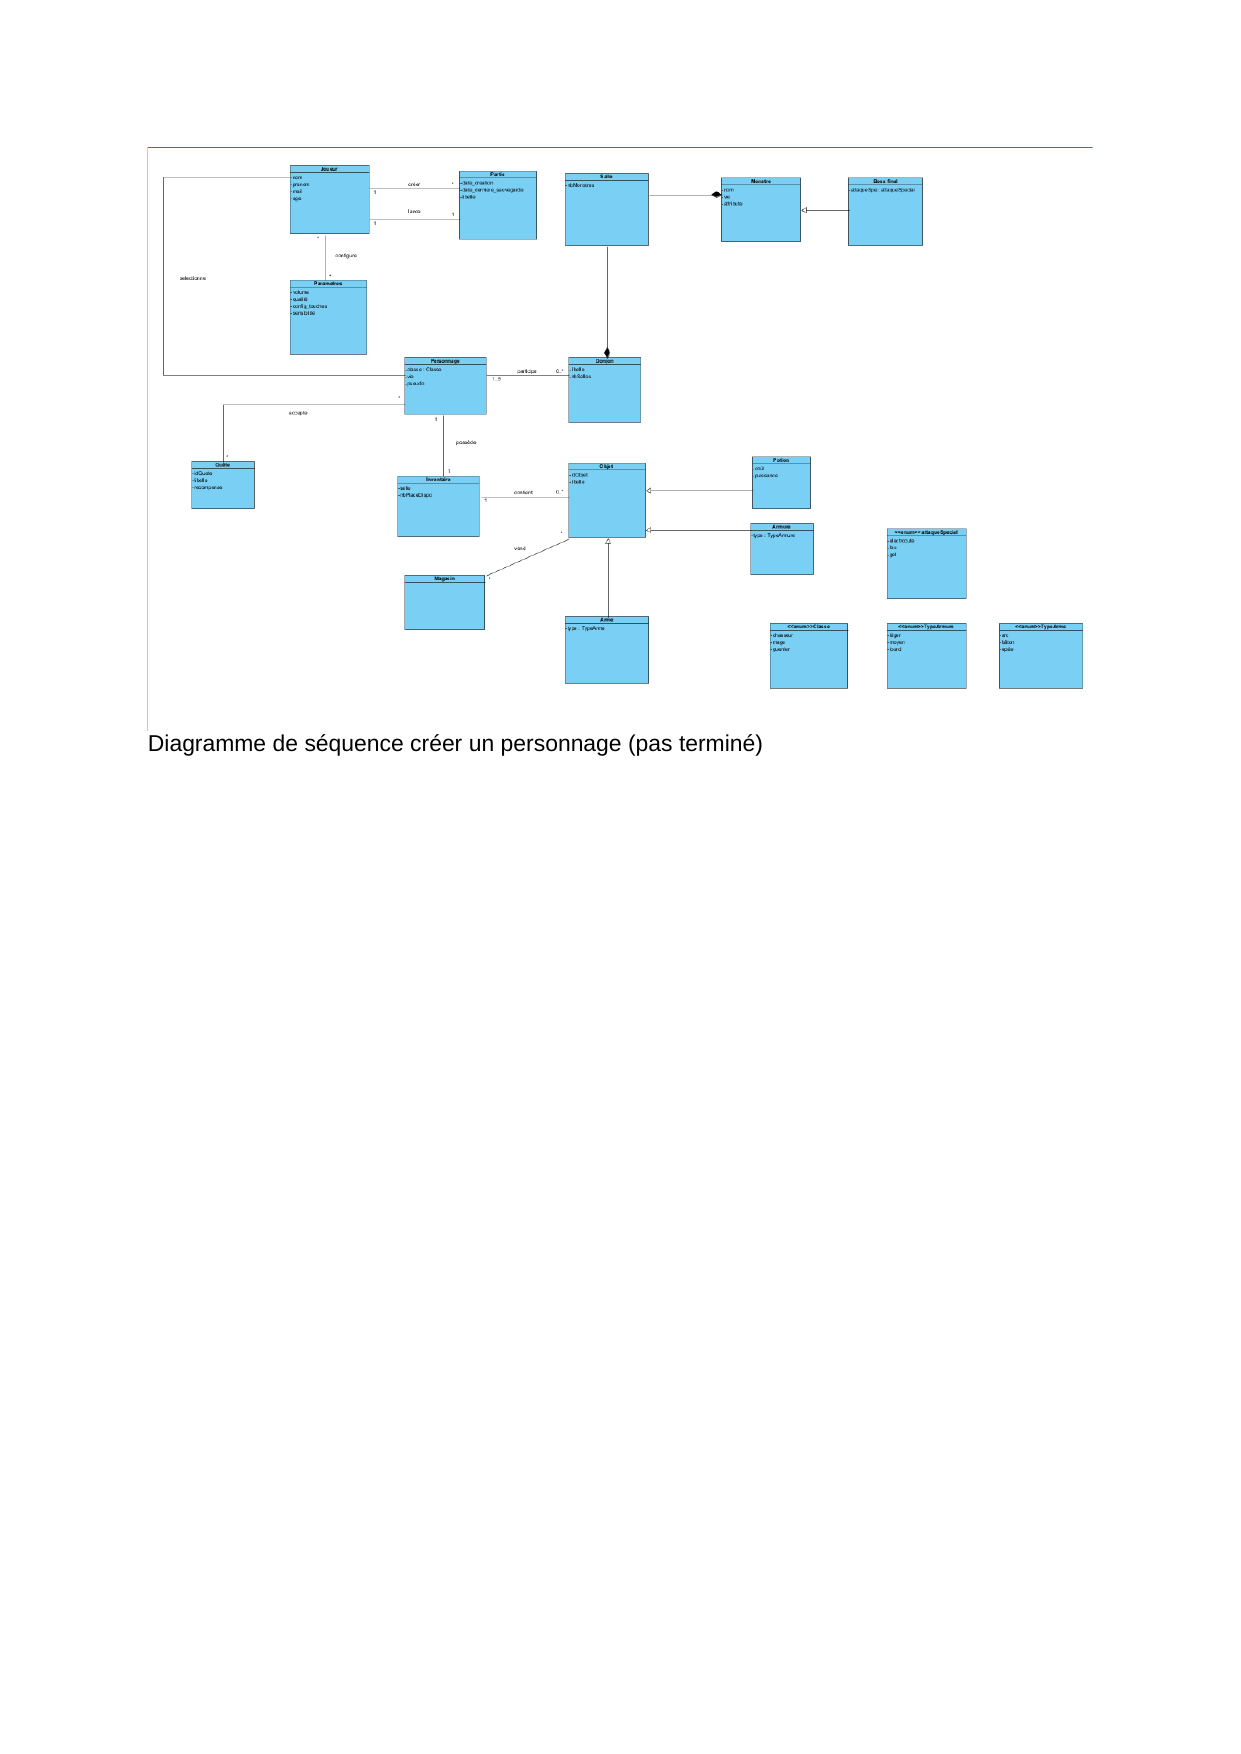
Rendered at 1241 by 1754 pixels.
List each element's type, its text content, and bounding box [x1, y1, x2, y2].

text Diagramme de séquence créer un personnage (pas terminé) [148, 731, 1093, 757]
